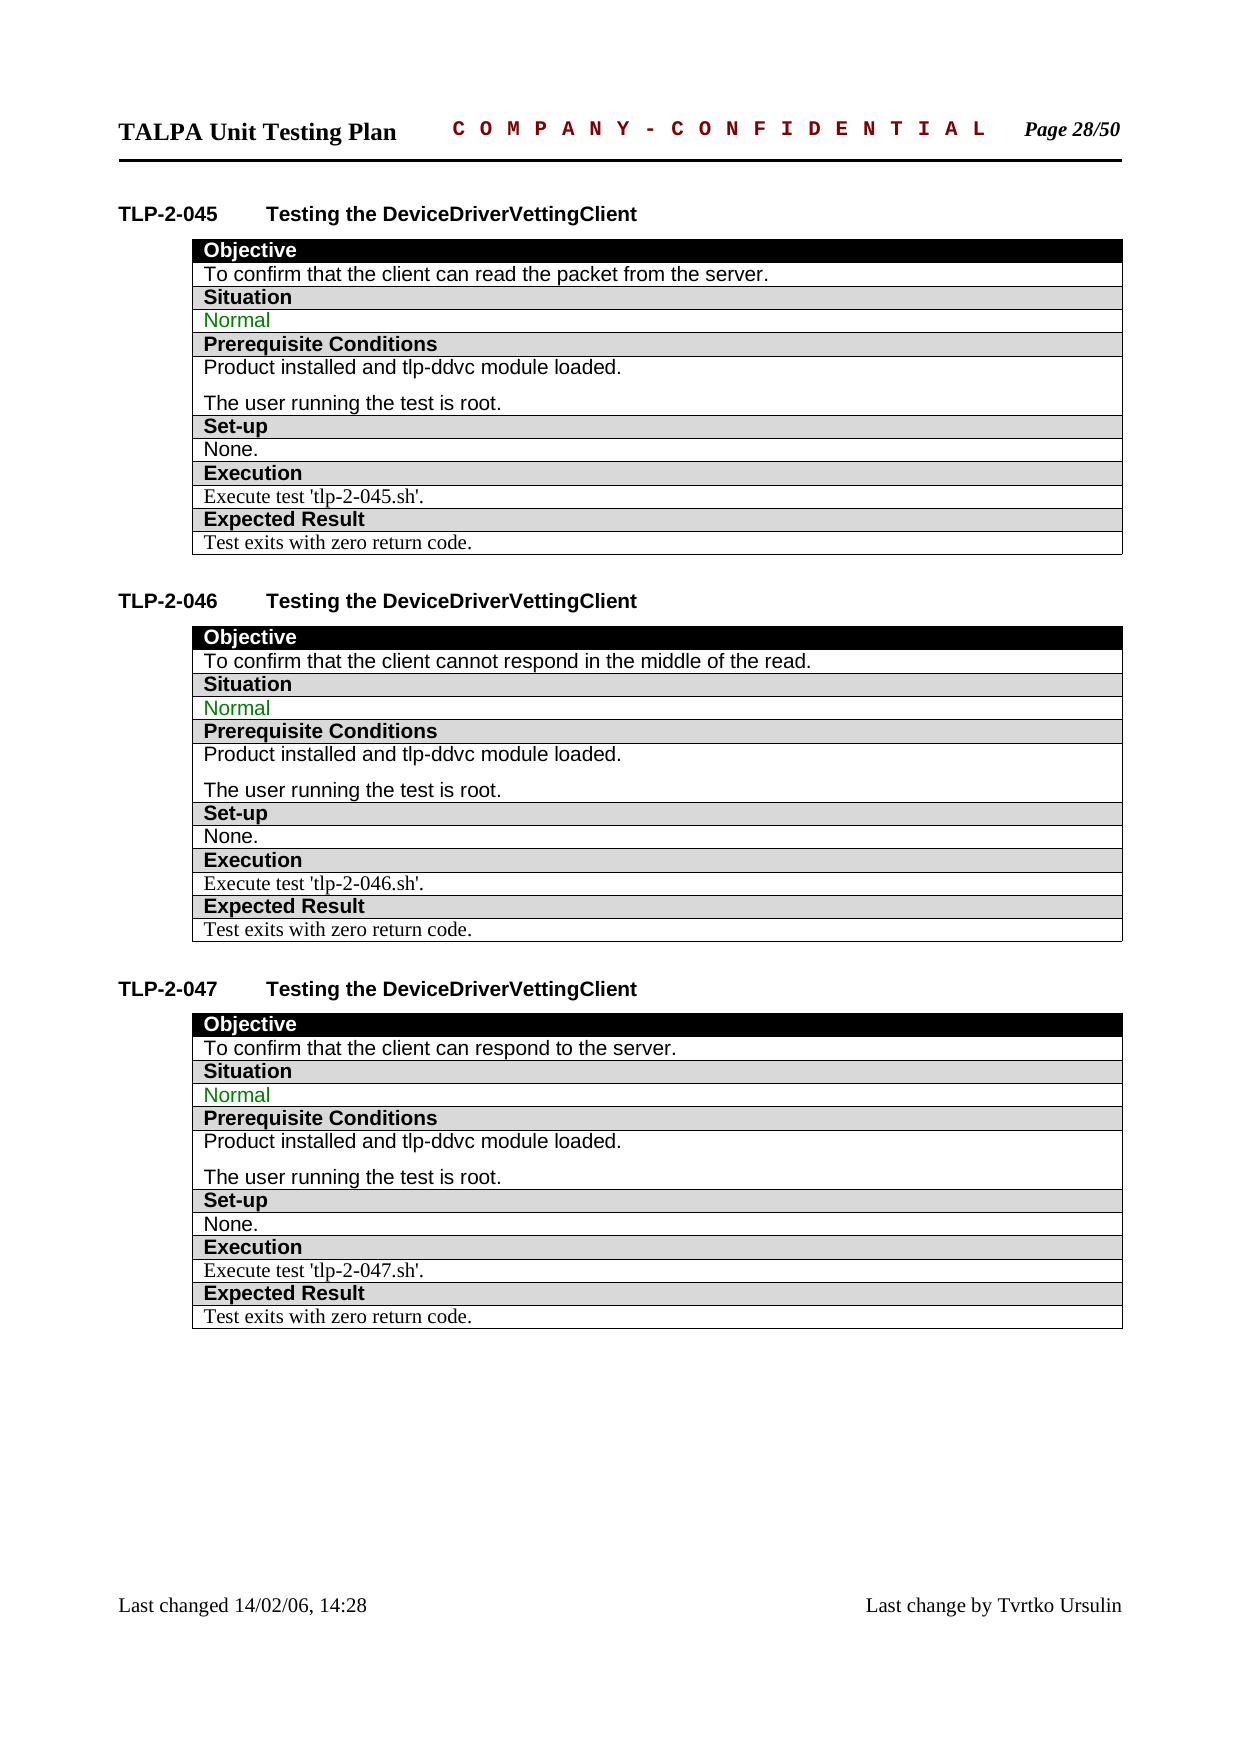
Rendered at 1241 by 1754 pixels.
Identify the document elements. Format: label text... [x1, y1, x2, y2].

table_header Objective [193, 240, 1122, 262]
table_cell Expected Result [193, 509, 1122, 531]
table_cell Prerequisite Conditions [193, 1107, 1122, 1130]
table_cell Product installed and tlp-ddvc module loaded. The user running the test is root. [193, 357, 1122, 415]
table_cell None. [193, 439, 1122, 461]
table_cell To confirm that the client can read the packet from the server. [193, 263, 1122, 286]
text TLP-2-046 Testing the DeviceDriverVettingClient [118, 590, 1122, 613]
table_cell Test exits with zero return code. [193, 919, 1122, 941]
table_cell Normal [193, 1084, 1122, 1106]
table_cell Prerequisite Conditions [193, 720, 1122, 743]
table_cell To confirm that the client cannot respond in the middle of the read. [193, 650, 1122, 673]
table_cell Test exits with zero return code. [193, 532, 1122, 554]
table_cell Execution [193, 1236, 1122, 1259]
table_header Objective [193, 1014, 1122, 1036]
table_cell Execution [193, 462, 1122, 485]
table_cell Normal [193, 310, 1122, 332]
table_cell Normal [193, 697, 1122, 719]
table_cell Product installed and tlp-ddvc module loaded. The user running the test is root. [193, 1131, 1122, 1189]
table_cell Set-up [193, 416, 1122, 438]
table_cell Test exits with zero return code. [193, 1306, 1122, 1328]
table_cell Product installed and tlp-ddvc module loaded. The user running the test is root. [193, 744, 1122, 802]
table_cell None. [193, 826, 1122, 848]
table_cell Execute test 'tlp-2-045.sh'. [193, 486, 1122, 508]
table_cell Set-up [193, 803, 1122, 825]
table_cell Set-up [193, 1190, 1122, 1212]
text TLP-2-047 Testing the DeviceDriverVettingClient [118, 977, 1122, 1000]
table_cell Execute test 'tlp-2-047.sh'. [193, 1260, 1122, 1282]
table_cell Situation [193, 287, 1122, 309]
table_cell Execute test 'tlp-2-046.sh'. [193, 873, 1122, 895]
table_cell Expected Result [193, 1283, 1122, 1305]
table_cell Prerequisite Conditions [193, 333, 1122, 356]
table_cell Situation [193, 674, 1122, 696]
table_cell None. [193, 1213, 1122, 1235]
table_cell Execution [193, 849, 1122, 872]
table_cell To confirm that the client can respond to the server. [193, 1037, 1122, 1060]
table_header Objective [193, 627, 1122, 649]
table_cell Situation [193, 1061, 1122, 1083]
text TLP-2-045 Testing the DeviceDriverVettingClient [118, 203, 1122, 226]
table_cell Expected Result [193, 896, 1122, 918]
